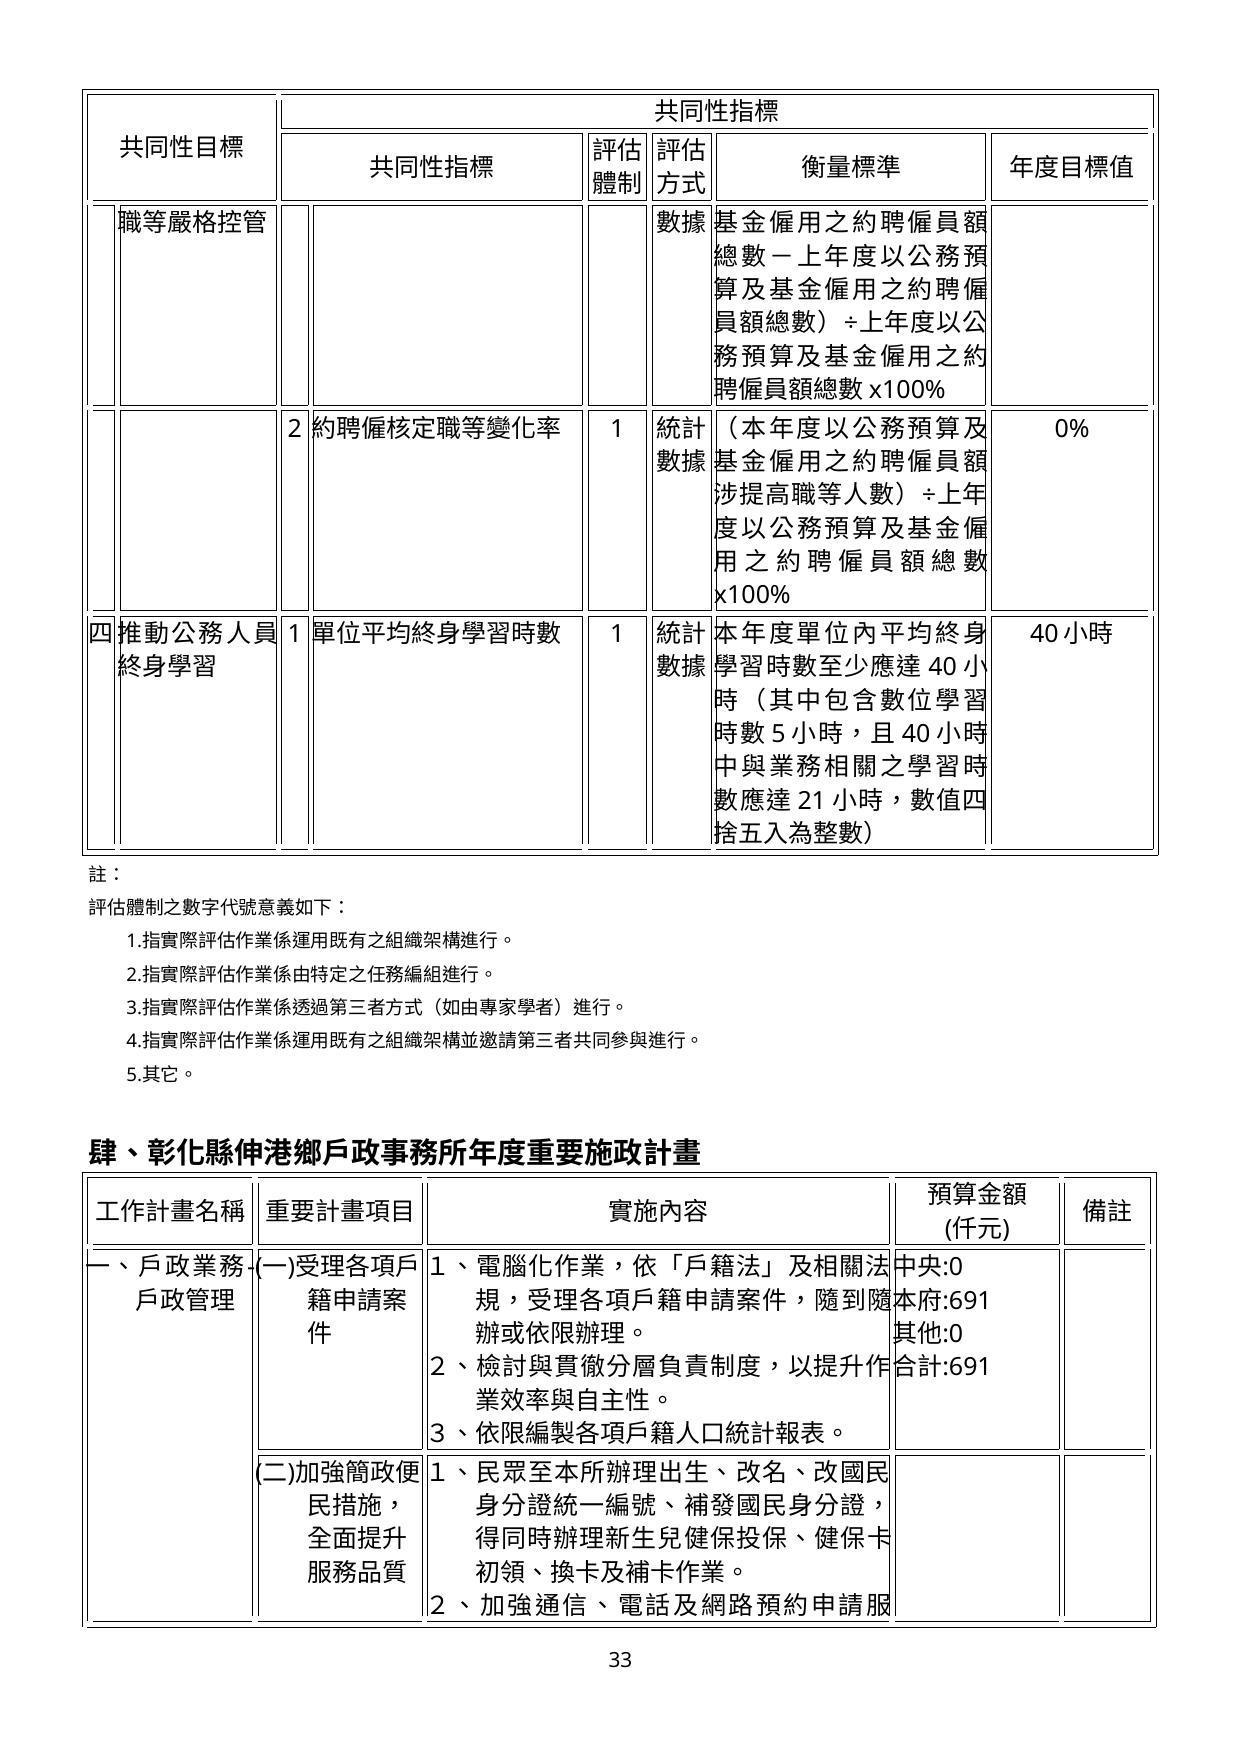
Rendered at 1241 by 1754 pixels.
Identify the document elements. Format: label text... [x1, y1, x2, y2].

table_cell 推動公務人員終身學習 [117, 610, 278, 849]
table_cell 評估 方式 [649, 129, 714, 199]
table_cell 1 [585, 610, 649, 849]
table_cell 評估 體制 [585, 129, 649, 199]
table_cell 1 [585, 405, 649, 610]
table_header 共同性目標 [85, 90, 278, 199]
table_cell 單位平均終身學習時數 [311, 610, 585, 849]
table_header 共同性指標 [279, 90, 1156, 127]
table_cell [1062, 1449, 1153, 1621]
text 1.指實際評估作業係運用既有之組織架構進行。 [89, 921, 1152, 954]
text 2.指實際評估作業係由特定之任務編組進行。 [89, 954, 1152, 988]
table_cell 中央:0 本府:691 其他:0 合計:691 [892, 1244, 1062, 1449]
table_cell [892, 1449, 1062, 1621]
text 評估體制之數字代號意義如下： [89, 888, 1152, 921]
table_cell (二)加強簡政便民措施，全面提升服務品質 [255, 1449, 425, 1621]
table_cell 職等嚴格控管 [117, 200, 278, 405]
table_cell 統計數據 [649, 610, 714, 849]
table_cell 2 [279, 405, 311, 610]
table_cell （本年度以公務預算及基金僱用之約聘僱員額涉提高職等人數）÷上年度以公務預算及基金僱用之約聘僱員額總數x100% [714, 405, 988, 610]
table_header 預算金額 (仟元) [892, 1173, 1062, 1244]
table_cell [121, 411, 276, 610]
text 肆、彰化縣伸港鄉戶政事務所年度重要施政計畫 [89, 1130, 1152, 1172]
table_cell 0% [988, 405, 1156, 610]
table_cell 年度目標值 [988, 128, 1156, 199]
table_cell 1 [279, 610, 311, 849]
table_header 備註 [1062, 1173, 1153, 1244]
table_cell [585, 200, 649, 405]
table_cell 統計數據 [649, 405, 714, 610]
table_cell 約聘僱核定職等變化率 [311, 405, 585, 610]
table_cell [988, 200, 1156, 405]
table_cell 共同性指標 [279, 128, 585, 199]
table_cell １、電腦化作業，依「戶籍法」及相關法規，受理各項戶籍申請案件，隨到隨辦或依限辦理。 ２、檢討與貫徹分層負責制度，以提升作業效率與自主性。 ３、依限編製各項戶籍人口統計報表。 [425, 1244, 892, 1449]
text 註： [89, 856, 1152, 888]
table_cell [1062, 1244, 1153, 1449]
text 3.指實際評估作業係透過第三者方式（如由專家學者）進行。 [89, 988, 1152, 1021]
table_cell 衡量標準 [714, 129, 988, 199]
table_cell [85, 200, 117, 405]
table_header 重要計畫項目 [255, 1173, 425, 1244]
table_header 工作計畫名稱 [85, 1173, 255, 1244]
table_cell １、民眾至本所辦理出生、改名、改國民身分證統一編號、補發國民身分證，得同時辦理新生兒健保投保、健保卡初領、換卡及補卡作業。 ２、加強通信、電話及網路預約申請服 [425, 1449, 892, 1621]
table_cell [311, 200, 585, 405]
text 4.指實際評估作業係運用既有之組織架構並邀請第三者共同參與進行。 [89, 1021, 1152, 1054]
table_cell (一)受理各項戶籍申請案件 [255, 1244, 425, 1449]
table_cell 本年度單位內平均終身學習時數至少應達40小時（其中包含數位學習時數5小時，且40小時中與業務相關之學習時數應達21小時，數值四捨五入為整數） [714, 610, 988, 849]
table_cell [85, 405, 117, 610]
table_cell [279, 200, 311, 405]
text 5.其它。 [89, 1054, 1152, 1088]
table_cell 四 [85, 610, 117, 849]
table_cell 40小時 [988, 610, 1156, 849]
table_cell [117, 405, 278, 610]
table_header 實施內容 [425, 1173, 892, 1244]
table_cell 基金僱用之約聘僱員額總數－上年度以公務預算及基金僱用之約聘僱員額總數）÷上年度以公務預算及基金僱用之約聘僱員額總數x100% [714, 200, 988, 405]
table_cell 一、戶政業務-戶政管理 [85, 1244, 255, 1621]
table_cell 數據 [649, 200, 714, 405]
